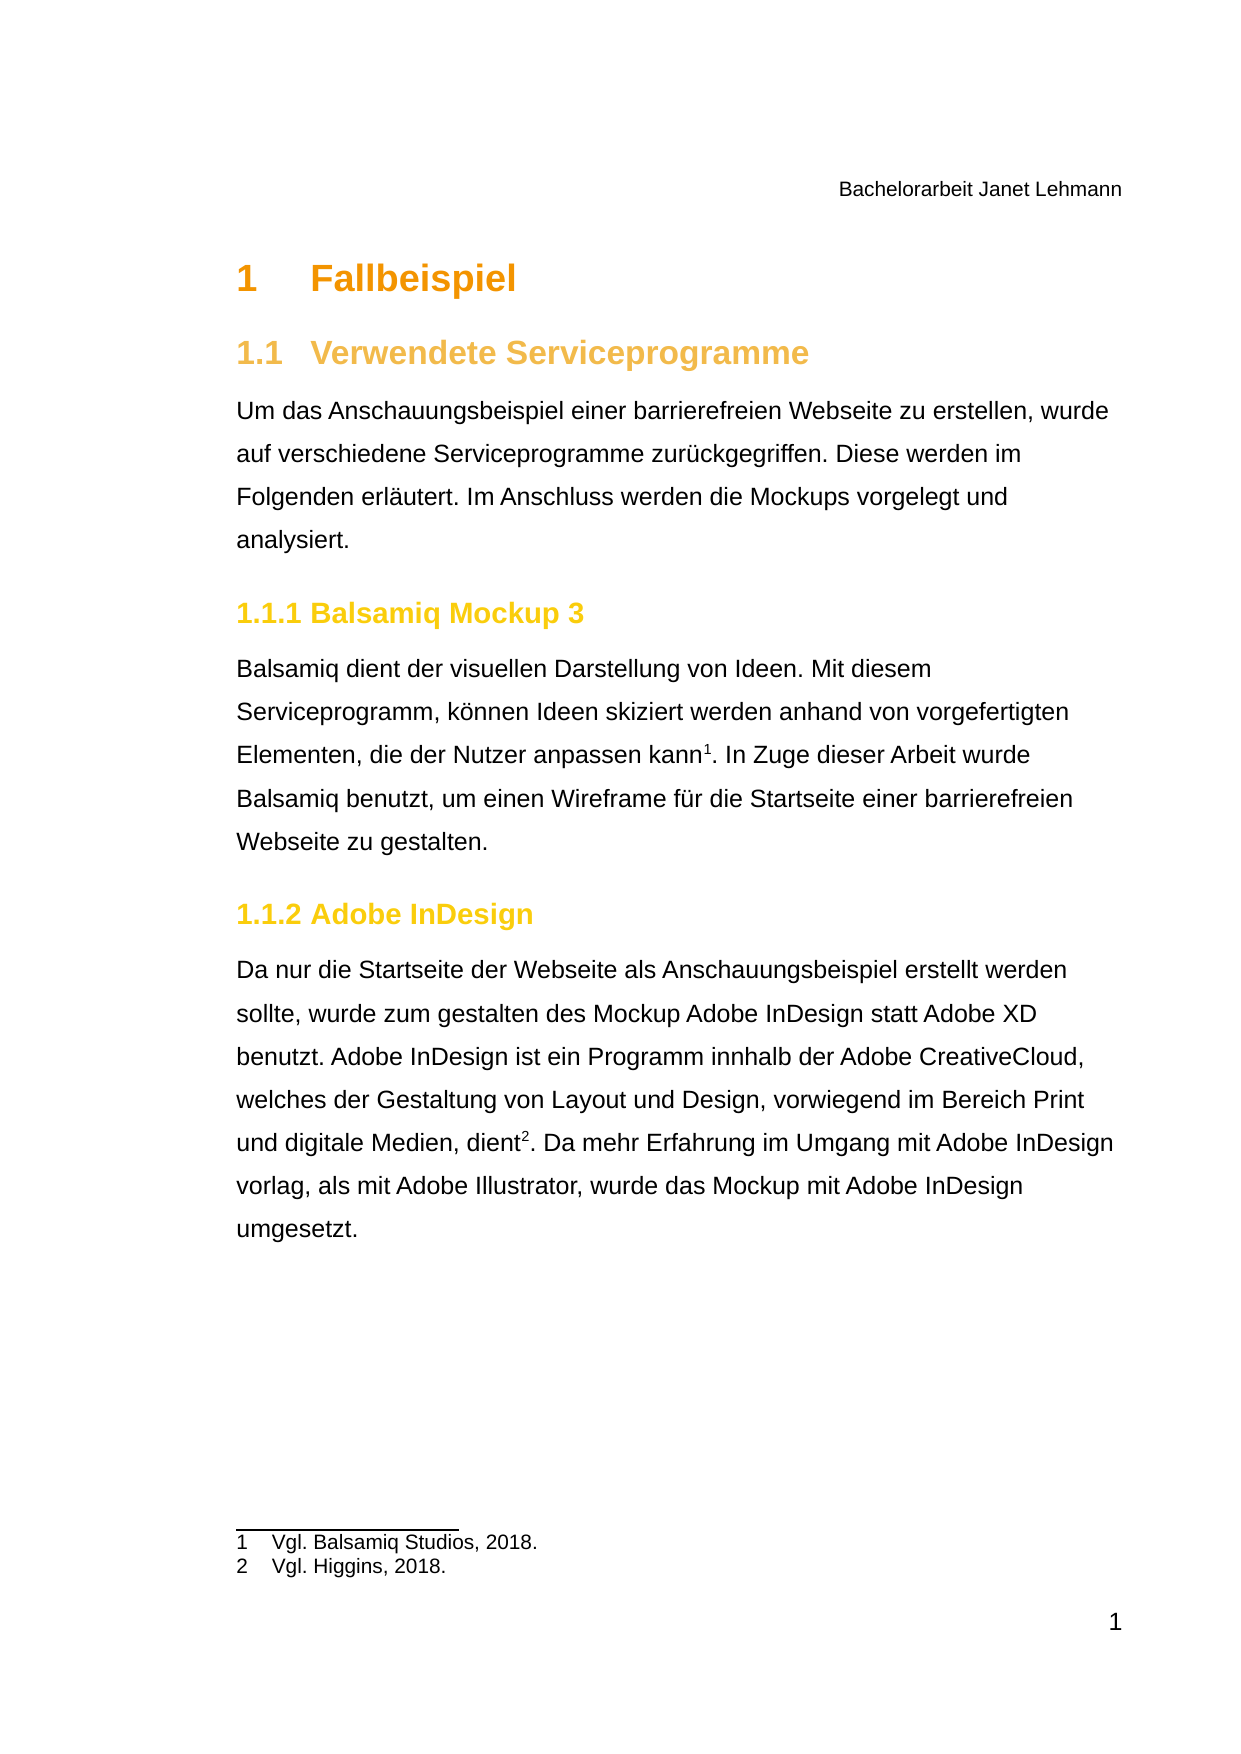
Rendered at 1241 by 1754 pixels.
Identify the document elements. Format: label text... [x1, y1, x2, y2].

subtitle Adobe InDesign [236, 897, 1122, 931]
text Um das Anschauungsbeispiel einer barrierefreien Webseite zu erstellen, wurde auf verschiedene Serviceprogramme zurückgegriffen. Diese werden im Folgenden erläutert. Im Anschluss werden die Mockups vorgelegt und analysiert. [236, 396, 1122, 554]
subtitle Fallbeispiel [236, 256, 1122, 299]
text Vgl. Balsamiq Studios, 2018. [236, 1530, 1122, 1554]
text Balsamiq dient der visuellen Darstellung von Ideen. Mit diesem Serviceprogramm, können Ideen skiziert werden anhand von vorgefertigten Elementen, die der Nutzer anpassen kann. In Zuge dieser Arbeit wurde Balsamiq benutzt, um einen Wireframe für die Startseite einer barrierefreien Webseite zu gestalten. [236, 654, 1122, 856]
text Vgl. Higgins, 2018. [236, 1554, 1122, 1578]
subtitle Balsamiq Mockup 3 [236, 596, 1122, 629]
text Da nur die Startseite der Webseite als Anschauungsbeispiel erstellt werden sollte, wurde zum gestalten des Mockup Adobe InDesign statt Adobe XD benutzt. Adobe InDesign ist ein Programm innhalb der Adobe CreativeCloud, welches der Gestaltung von Layout und Design, vorwiegend im Bereich Print und digitale Medien, dient. Da mehr Erfahrung im Umgang mit Adobe InDesign vorlag, als mit Adobe Illustrator, wurde das Mockup mit Adobe InDesign umgesetzt. [236, 956, 1122, 1243]
subtitle Verwendete Serviceprogramme [236, 333, 1122, 371]
